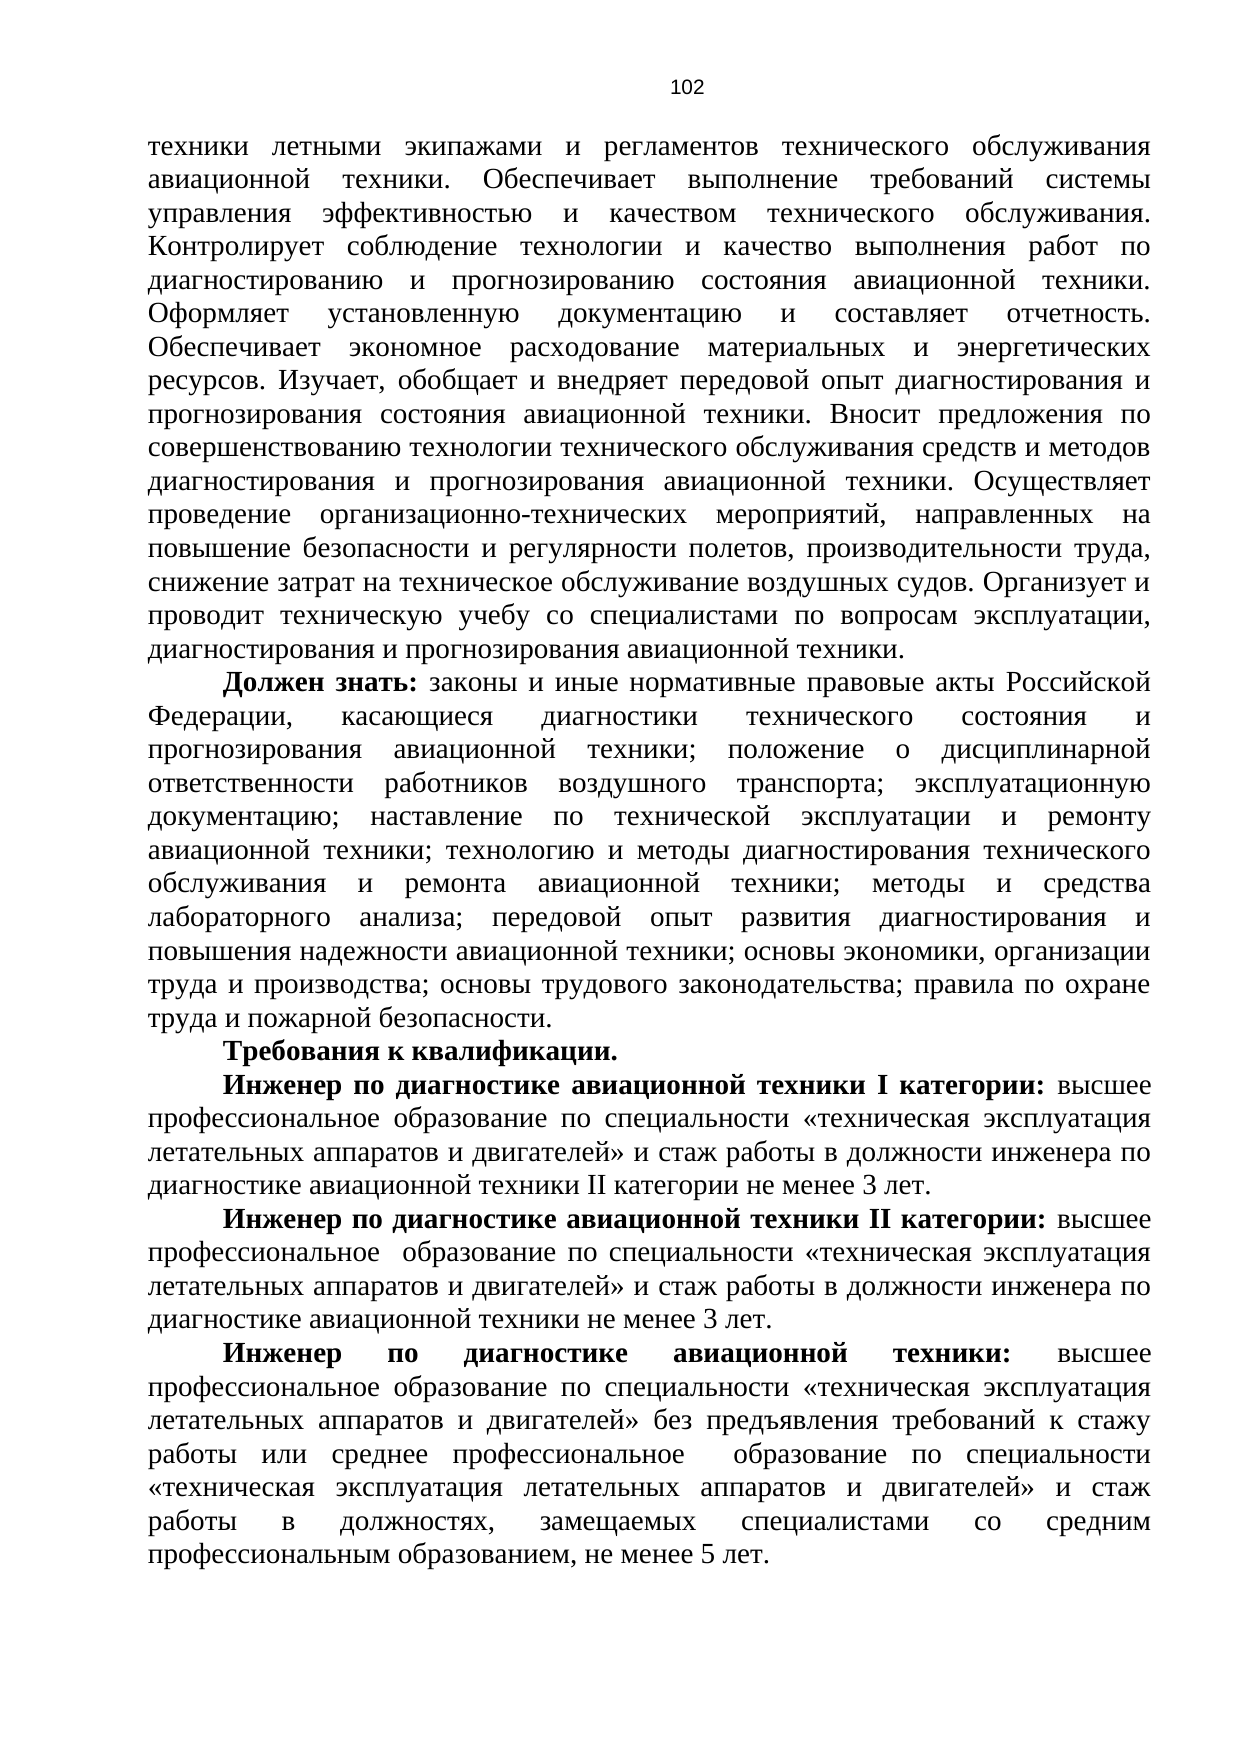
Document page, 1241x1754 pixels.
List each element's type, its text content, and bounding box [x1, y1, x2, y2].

text Должен знать: законы и иные нормативные правовые акты Российской Федерации, касающиеся диагностики технического состояния и прогнозирования авиационной техники; положение о дисциплинарной ответственности работников воздушного транспорта; эксплуатационную документацию; наставление по технической эксплуатации и ремонту авиационной техники; технологию и методы диагностирования технического обслуживания и ремонта авиационной техники; методы и средства лабораторного анализа; передовой опыт развития диагностирования и повышения надежности авиационной техники; основы экономики, организации труда и производства; основы трудового законодательства; правила по охране труда и пожарной безопасности. [148, 664, 1152, 1033]
text Инженер по диагностике авиационной техники I категории: высшее профессиональное образование по специальности «техническая эксплуатация летательных аппаратов и двигателей» и стаж работы в должности инженера по диагностике авиационной техники II категории не менее 3 лет. [148, 1067, 1152, 1201]
text техники летными экипажами и регламентов технического обслуживания авиационной техники. Обеспечивает выполнение требований системы управления эффективностью и качеством технического обслуживания. Контролирует соблюдение технологии и качество выполнения работ по диагностированию и прогнозированию состояния авиационной техники. Оформляет установленную документацию и составляет отчетность. Обеспечивает экономное расходование материальных и энергетических ресурсов. Изучает, обобщает и внедряет передовой опыт диагностирования и прогнозирования состояния авиационной техники. Вносит предложения по совершенствованию технологии технического обслуживания средств и методов диагностирования и прогнозирования авиационной техники. Осуществляет проведение организационно-технических мероприятий, направленных на повышение безопасности и регулярности полетов, производительности труда, снижение затрат на техническое обслуживание воздушных судов. Организует и проводит техническую учебу со специалистами по вопросам эксплуатации, диагностирования и прогнозирования авиационной техники. [148, 128, 1152, 664]
text Инженер по диагностике авиационной техники: высшее профессиональное образование по специальности «техническая эксплуатация летательных аппаратов и двигателей» без предъявления требований к стажу работы или среднее профессиональное образование по специальности «техническая эксплуатация летательных аппаратов и двигателей» и стаж работы в должностях, замещаемых специалистами со средним профессиональным образованием, не менее 5 лет. [148, 1335, 1152, 1570]
text Требования к квалификации. [148, 1033, 1152, 1067]
text Инженер по диагностике авиационной техники II категории: высшее профессиональное образование по специальности «техническая эксплуатация летательных аппаратов и двигателей» и стаж работы в должности инженера по диагностике авиационной техники не менее 3 лет. [148, 1201, 1152, 1335]
